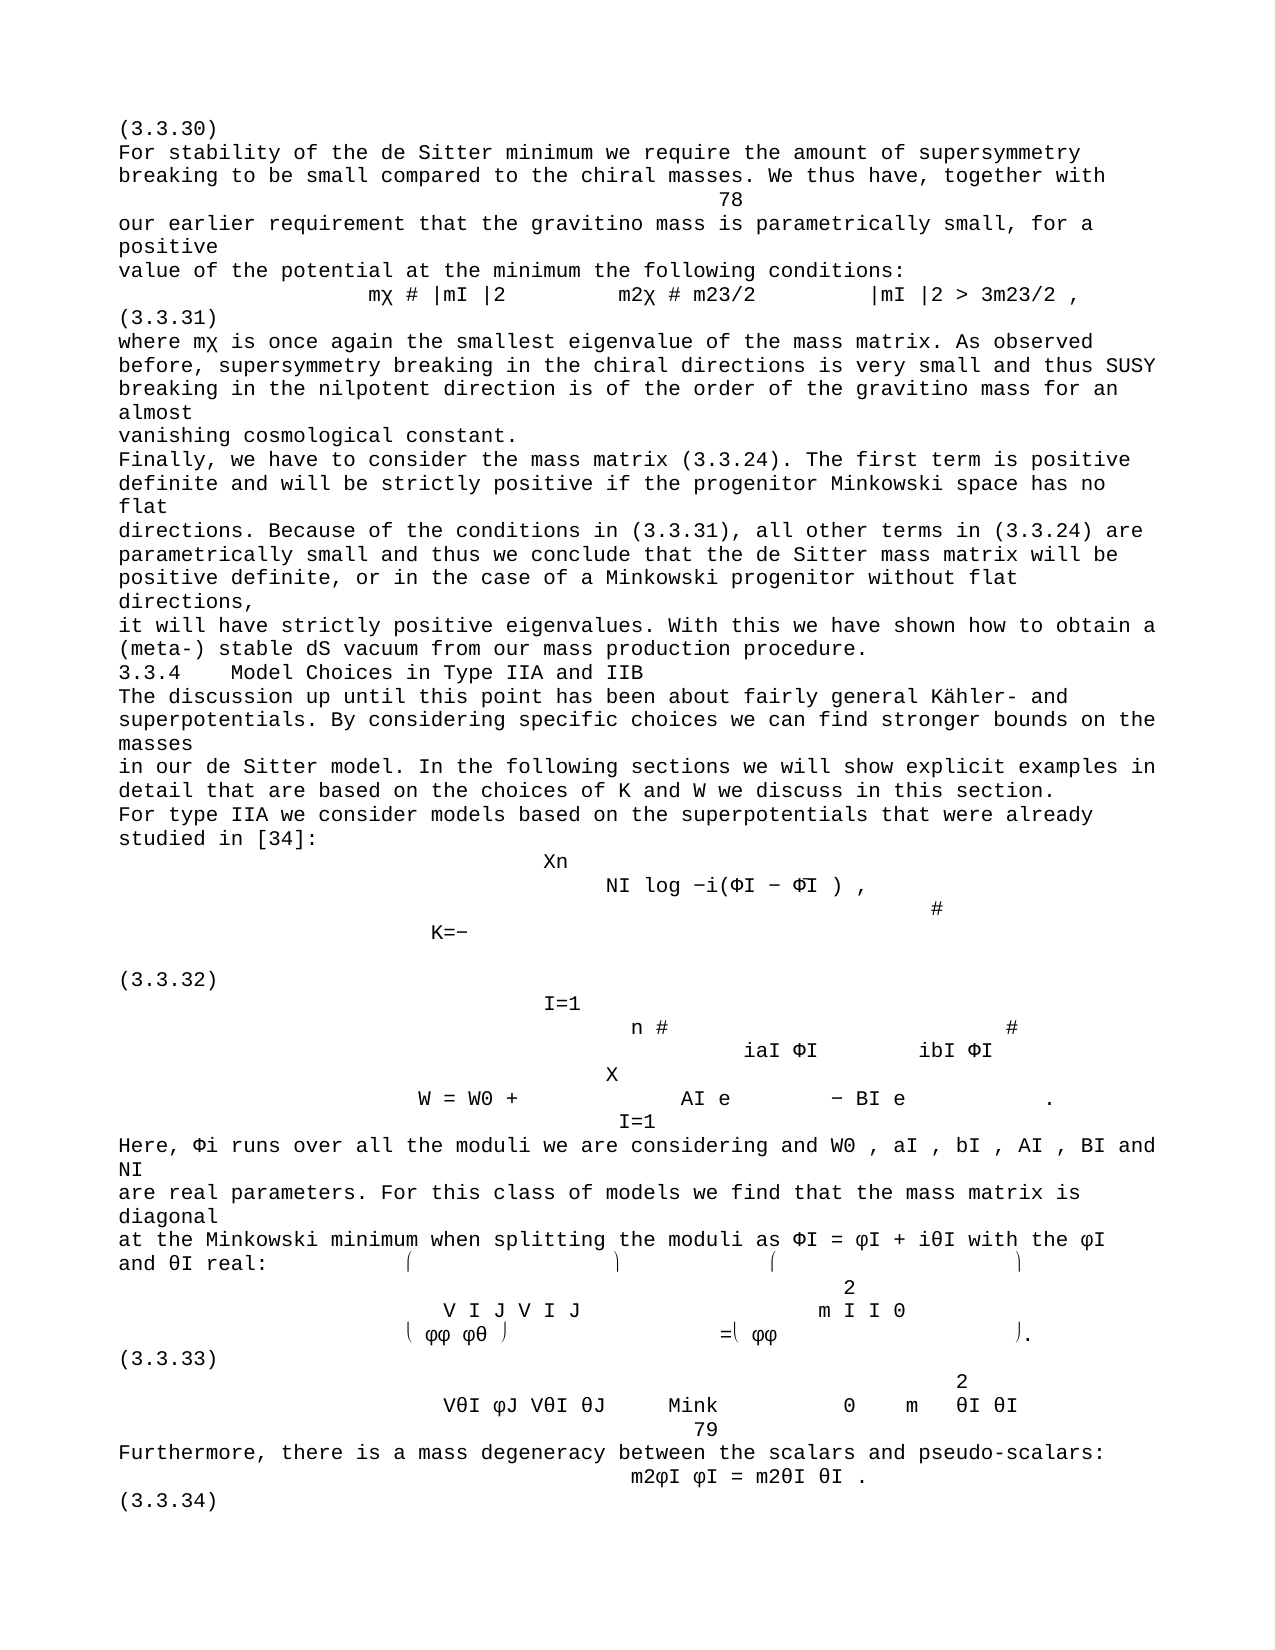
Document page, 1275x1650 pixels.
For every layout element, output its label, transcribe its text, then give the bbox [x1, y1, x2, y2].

text 78 [118, 189, 1157, 213]
text m2φI φI = m2θI θI . (3.3.34) [118, 1466, 1157, 1513]
text 2 [118, 1277, 1157, 1300]
text VθI φJ VθI θJ Mink 0 m θI θI [118, 1395, 1157, 1419]
text definite and will be strictly positive if the progenitor Minkowski space has no flat [118, 473, 1157, 520]
text 2 [118, 1371, 1157, 1395]
text are real parameters. For this class of models we find that the mass matrix is diagonal [118, 1182, 1157, 1229]
text it will have strictly positive eigenvalues. With this we have shown how to obtain a [118, 615, 1157, 638]
text # [118, 898, 1157, 922]
text For stability of the de Sitter minimum we require the amount of supersymmetry [118, 142, 1157, 165]
text studied in [34]: [118, 827, 1157, 851]
text our earlier requirement that the gravitino mass is parametrically small, for a positive [118, 213, 1157, 260]
text iaI ΦI ibI ΦI [118, 1040, 1157, 1064]
text Furthermore, there is a mass degeneracy between the scalars and pseudo-scalars: [118, 1442, 1157, 1466]
text  φφ φθ  = φφ . (3.3.33) [118, 1324, 1157, 1371]
text K=− [118, 922, 1157, 946]
text in our de Sitter model. In the following sections we will show explicit examples in [118, 757, 1157, 780]
text before, supersymmetry breaking in the chiral directions is very small and thus SUSY [118, 354, 1157, 378]
text where mχ is once again the smallest eigenvalue of the mass matrix. As observed [118, 331, 1157, 354]
text parametrically small and thus we conclude that the de Sitter mass matrix will be [118, 544, 1157, 567]
text n # # [118, 1017, 1157, 1040]
text 3.3.4 Model Choices in Type IIA and IIB [118, 662, 1157, 686]
text detail that are based on the choices of K and W we discuss in this section. [118, 780, 1157, 804]
text NI log −i(ΦI − Φ̄I ) , [118, 875, 1157, 898]
text Here, Φi runs over all the moduli we are considering and W0 , aI , bI , AI , BI and NI [118, 1135, 1157, 1182]
text (meta-) stable dS vacuum from our mass production procedure. [118, 638, 1157, 662]
text directions. Because of the conditions in (3.3.31), all other terms in (3.3.24) are [118, 520, 1157, 544]
text X [118, 1064, 1157, 1088]
text I=1 [118, 1111, 1157, 1135]
text at the Minkowski minimum when splitting the moduli as ΦI = φI + iθI with the φI [118, 1229, 1157, 1253]
text breaking in the nilpotent direction is of the order of the gravitino mass for an almost [118, 378, 1157, 426]
text 79 [118, 1419, 1157, 1442]
text Finally, we have to consider the mass matrix (3.3.24). The first term is positive [118, 449, 1157, 473]
text Xn [118, 851, 1157, 875]
text I=1 [118, 993, 1157, 1017]
text The discussion up until this point has been about fairly general Kähler- and superpotentials. By considering specific choices we can find stronger bounds on the masses [118, 686, 1157, 757]
text value of the potential at the minimum the following conditions: [118, 260, 1157, 284]
text positive definite, or in the case of a Minkowski progenitor without flat directions, [118, 567, 1157, 615]
text (3.3.30) [118, 118, 1157, 142]
text (3.3.32) [118, 946, 1157, 993]
text mχ # |mI |2 m2χ # m23/2 |mI |2 > 3m23/2 , (3.3.31) [118, 284, 1157, 331]
text W = W0 + AI e − BI e . [118, 1088, 1157, 1111]
text For type IIA we consider models based on the superpotentials that were already [118, 804, 1157, 827]
text breaking to be small compared to the chiral masses. We thus have, together with [118, 165, 1157, 189]
text vanishing cosmological constant. [118, 426, 1157, 449]
text V I J V I J m I I 0 [118, 1300, 1157, 1324]
text and θI real:     [118, 1253, 1157, 1277]
